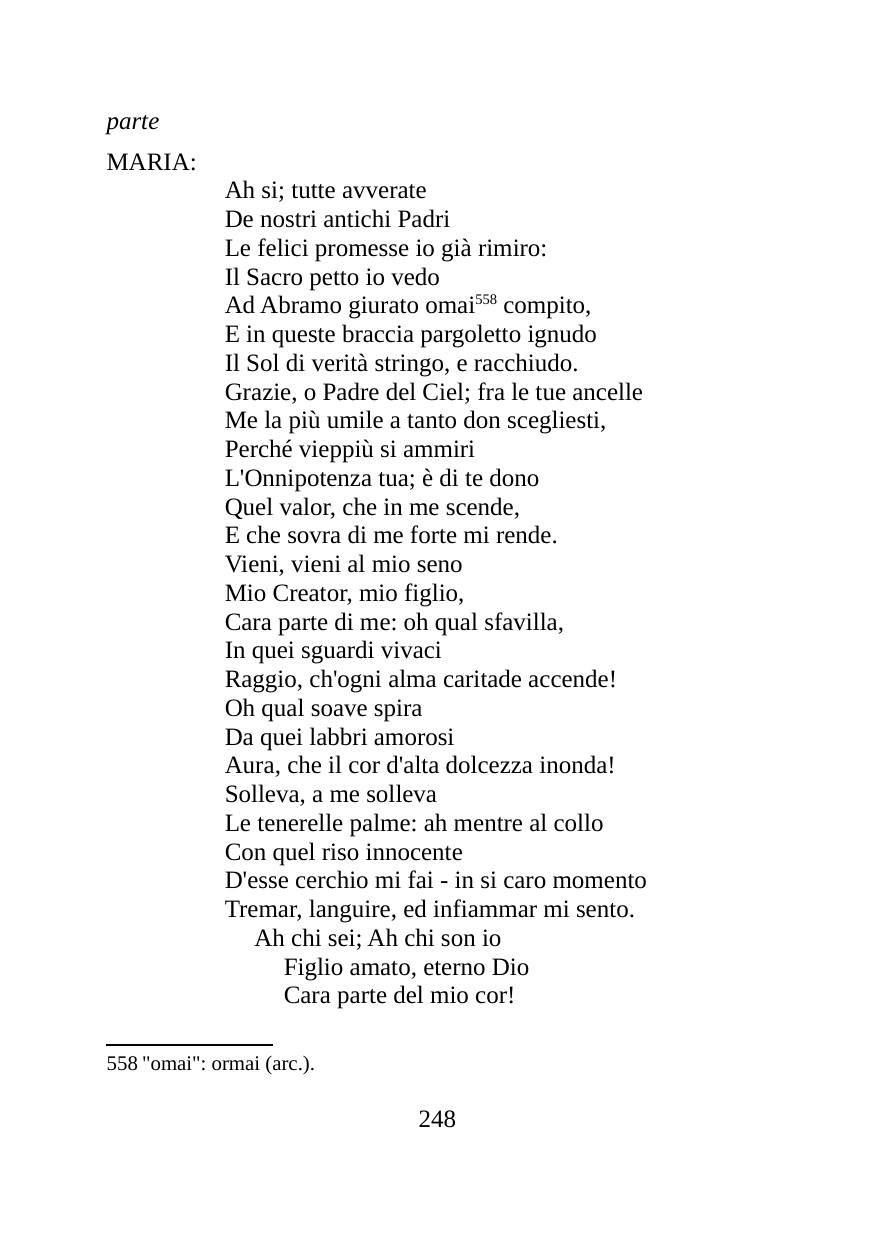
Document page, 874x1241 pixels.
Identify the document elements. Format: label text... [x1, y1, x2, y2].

text Le tenerelle palme: ah mentre al collo [224, 808, 768, 837]
text Con quel riso innocente [224, 837, 768, 866]
text Perché vieppiù si ammiri [224, 434, 768, 463]
text E che sovra di me forte mi rende. [224, 521, 768, 549]
text In quei sguardi vivaci [224, 636, 768, 664]
text Mio Creator, mio figlio, [224, 578, 768, 607]
text Ah si; tutte avverate [224, 176, 768, 204]
text Quel valor, che in me scende, [224, 492, 768, 521]
text Grazie, o Padre del Ciel; fra le tue ancelle [224, 377, 768, 406]
text L'Onnipotenza tua; è di te dono [224, 463, 768, 492]
text Aura, che il cor d'alta dolcezza inonda! [224, 751, 768, 779]
text parte [106, 106, 768, 135]
text Il Sacro petto io vedo [224, 262, 768, 291]
text Oh qual soave spira [224, 693, 768, 722]
text Raggio, ch'ogni alma caritade accende! [224, 664, 768, 693]
text De nostri antichi Padri [224, 204, 768, 233]
text Ad Abramo giurato omai compito, [224, 291, 768, 319]
text Cara parte di me: oh qual sfavilla, [224, 607, 768, 636]
text Il Sol di verità stringo, e racchiudo. [224, 348, 768, 377]
text Solleva, a me solleva [224, 779, 768, 808]
text Ah chi sei; Ah chi son io Figlio amato, eterno Dio Cara parte del mio cor! [254, 923, 768, 1009]
text MARIA: [106, 147, 768, 176]
text D'esse cerchio mi fai - in si caro momento [224, 866, 768, 894]
text E in queste braccia pargoletto ignudo [224, 319, 768, 348]
text Vieni, vieni al mio seno [224, 549, 768, 578]
text Le felici promesse io già rimiro: [224, 233, 768, 262]
text "omai": ormai (arc.). [106, 1051, 768, 1075]
text Me la più umile a tanto don scegliesti, [224, 406, 768, 434]
text Da quei labbri amorosi [224, 722, 768, 751]
text Tremar, languire, ed infiammar mi sento. [224, 894, 768, 923]
